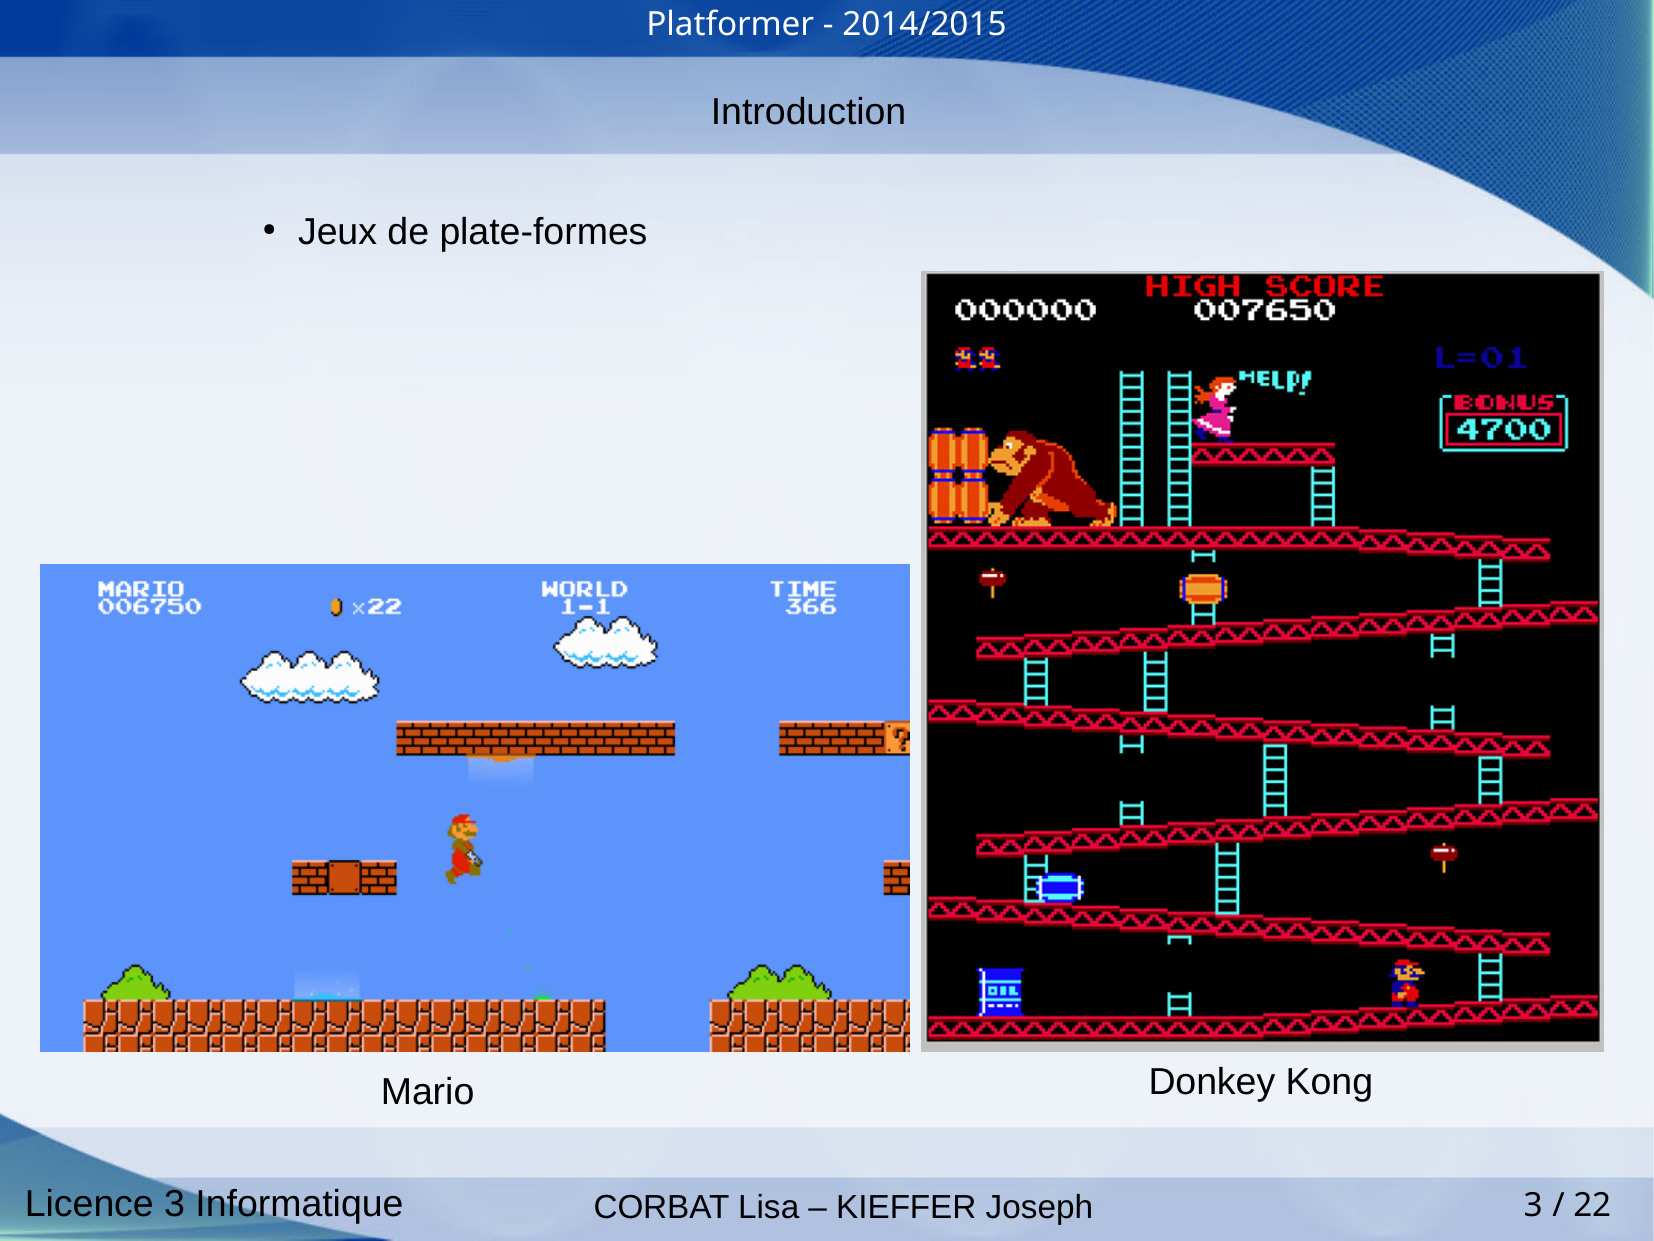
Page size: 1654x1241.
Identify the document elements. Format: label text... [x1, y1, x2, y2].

text_box Donkey Kong [1133, 1053, 1388, 1111]
text_box Jeux de plate-formes [248, 202, 663, 260]
text_box Introduction [696, 82, 922, 140]
text_box Mario [366, 1062, 490, 1120]
picture [0, 0, 1654, 1241]
